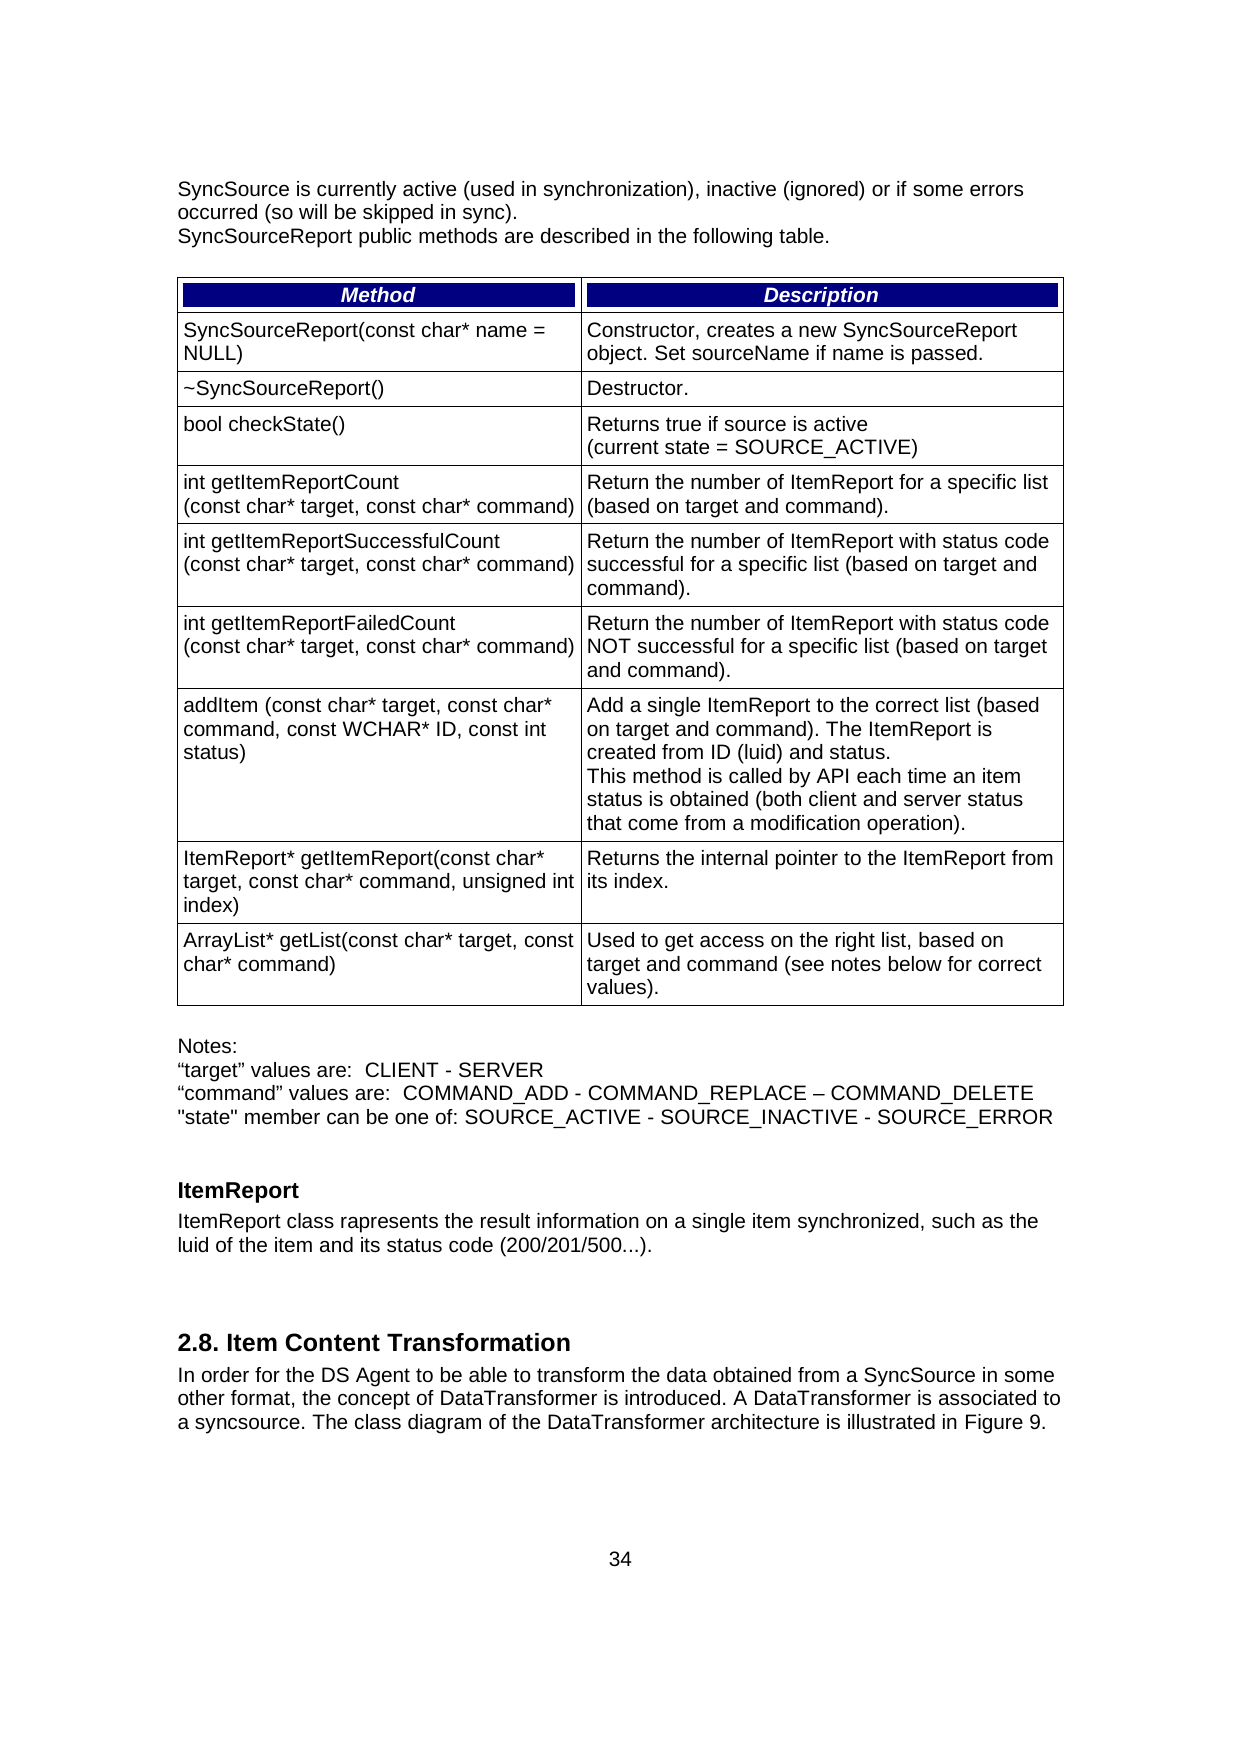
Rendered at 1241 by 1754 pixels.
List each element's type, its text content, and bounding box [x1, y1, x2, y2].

table_cell int getItemReportSuccessfulCount (const char* target, const char* command) [178, 524, 581, 606]
table_cell Destructor. [582, 372, 1063, 406]
table_cell Returns true if source is active (current state = SOURCE_ACTIVE) [582, 407, 1063, 465]
table_cell Return the number of ItemReport with status code NOT successful for a specific list (based on target and command). [582, 607, 1063, 688]
text Notes: [177, 1034, 1063, 1058]
table_header Method [178, 278, 581, 312]
table_cell int getItemReportFailedCount (const char* target, const char* command) [178, 607, 581, 688]
text “target” values are: CLIENT - SERVER [177, 1058, 1063, 1082]
text “command” values are: COMMAND_ADD - COMMAND_REPLACE – COMMAND_DELETE [177, 1082, 1063, 1105]
subtitle Item Content Transformation [177, 1329, 1063, 1357]
table_cell Returns the internal pointer to the ItemReport from its index. [582, 842, 1063, 923]
text SyncSourceReport public methods are described in the following table. [177, 224, 1063, 248]
table_cell SyncSourceReport(const char* name = NULL) [178, 313, 581, 371]
table_cell Return the number of ItemReport with status code successful for a specific list (based on target and command). [582, 524, 1063, 606]
table_cell ArrayList* getList(const char* target, const char* command) [178, 924, 581, 1005]
table_cell int getItemReportCount (const char* target, const char* command) [178, 466, 581, 523]
table_cell Add a single ItemReport to the correct list (based on target and command). The ItemReport is created from ID (luid) and status. This method is called by API each time an item status is obtained (both client and server status that come from a modification operation). [582, 689, 1063, 841]
text In order for the DS Agent to be able to transform the data obtained from a SyncSource in some other format, the concept of DataTransformer is introduced. A DataTransformer is associated to a syncsource. The class diagram of the DataTransformer architecture is illustrated in Figure 9. [177, 1363, 1063, 1434]
table_cell ItemReport* getItemReport(const char* target, const char* command, unsigned int index) [178, 842, 581, 923]
table_header Description [582, 278, 1063, 312]
text "state" member can be one of: SOURCE_ACTIVE - SOURCE_INACTIVE - SOURCE_ERROR [177, 1105, 1063, 1129]
table_cell Constructor, creates a new SyncSourceReport object. Set sourceName if name is passed. [582, 313, 1063, 371]
table_cell Used to get access on the right list, based on target and command (see notes below for correct values). [582, 924, 1063, 1005]
table_cell addItem (const char* target, const char* command, const WCHAR* ID, const int status) [178, 689, 581, 841]
text SyncSource is currently active (used in synchronization), inactive (ignored) or if some errors occurred (so will be skipped in sync). [177, 177, 1063, 224]
text ItemReport class rapresents the result information on a single item synchronized, such as the luid of the item and its status code (200/201/500...). [177, 1209, 1063, 1257]
table_cell ~SyncSourceReport() [178, 372, 581, 406]
subtitle ItemReport [177, 1177, 1063, 1203]
table_cell bool checkState() [178, 407, 581, 465]
table_cell Return the number of ItemReport for a specific list (based on target and command). [582, 466, 1063, 523]
